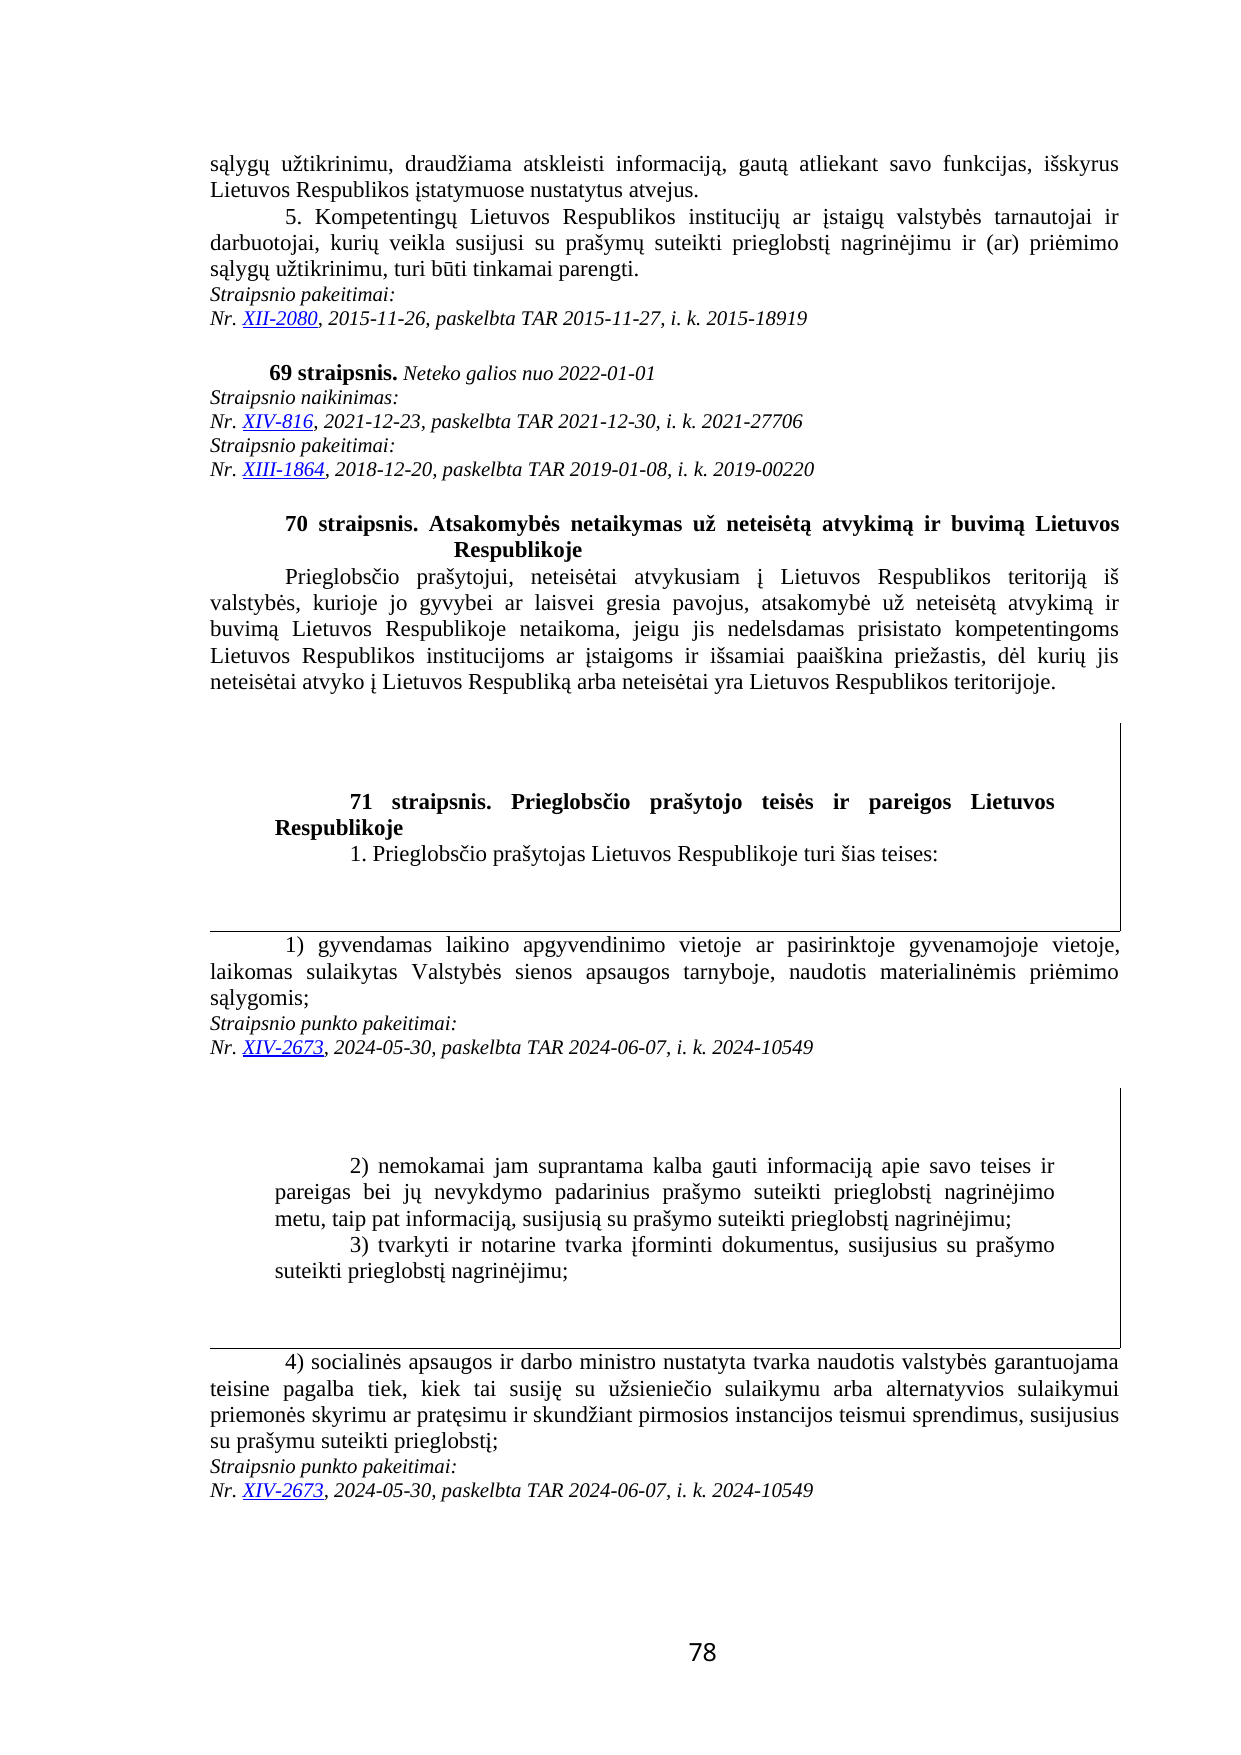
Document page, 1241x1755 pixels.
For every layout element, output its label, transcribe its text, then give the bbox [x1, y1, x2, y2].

text Straipsnio pakeitimai: [210, 433, 1120, 457]
text 5. Kompetentingų Lietuvos Respublikos institucijų ar įstaigų valstybės tarnautojai ir darbuotojai, kurių veikla susijusi su prašymų suteikti prieglobstį nagrinėjimu ir (ar) priėmimo sąlygų užtikrinimu, turi būti tinkamai parengti. [210, 203, 1120, 282]
text 70 straipsnis. Atsakomybės netaikymas už neteisėtą atvykimą ir buvimą Lietuvos Respublikoje [285, 510, 1120, 563]
text 2) nemokamai jam suprantama kalba gauti informaciją apie savo teises ir pareigas bei jų nevykdymo padarinius prašymo suteikti prieglobstį nagrinėjimo metu, taip pat informaciją, susijusią su prašymo suteikti prieglobstį nagrinėjimu; [210, 1087, 1120, 1231]
text Nr. XIV-816, 2021-12-23, paskelbta TAR 2021-12-30, i. k. 2021-27706 [210, 409, 1120, 433]
text 4) socialinės apsaugos ir darbo ministro nustatyta tvarka naudotis valstybės garantuojama teisine pagalba tiek, kiek tai susiję su užsieniečio sulaikymu arba alternatyvios sulaikymui priemonės skyrimu ar pratęsimu ir skundžiant pirmosios instancijos teismui sprendimus, susijusius su prašymu suteikti prieglobstį; [210, 1348, 1120, 1454]
text 1) gyvendamas laikino apgyvendinimo vietoje ar pasirinktoje gyvenamojoje vietoje, laikomas sulaikytas Valstybės sienos apsaugos tarnyboje, naudotis materialinėmis priėmimo sąlygomis; [210, 931, 1120, 1011]
text 1. Prieglobsčio prašytojas Lietuvos Respublikoje turi šias teises: [210, 841, 1120, 931]
text 3) tvarkyti ir notarine tvarka įforminti dokumentus, susijusius su prašymo suteikti prieglobstį nagrinėjimu; [210, 1231, 1120, 1348]
text Nr. XIV-2673, 2024-05-30, paskelbta TAR 2024-06-07, i. k. 2024-10549 [210, 1034, 1120, 1059]
text Straipsnio naikinimas: [210, 385, 1120, 409]
text Prieglobsčio prašytojui, neteisėtai atvykusiam į Lietuvos Respublikos teritoriją iš valstybės, kurioje jo gyvybei ar laisvei gresia pavojus, atsakomybė už neteisėtą atvykimą ir buvimą Lietuvos Respublikoje netaikoma, jeigu jis nedelsdamas prisistato kompetentingoms Lietuvos Respublikos institucijoms ar įstaigoms ir išsamiai paaiškina priežastis, dėl kurių jis neteisėtai atvyko į Lietuvos Respubliką arba neteisėtai yra Lietuvos Respublikos teritorijoje. [210, 563, 1120, 694]
text sąlygų užtikrinimu, draudžiama atskleisti informaciją, gautą atliekant savo funkcijas, išskyrus Lietuvos Respublikos įstatymuose nustatytus atvejus. [210, 150, 1120, 203]
text Straipsnio pakeitimai: [210, 282, 1120, 306]
text Nr. XII-2080, 2015-11-26, paskelbta TAR 2015-11-27, i. k. 2015-18919 [210, 306, 1120, 330]
text Nr. XIV-2673, 2024-05-30, paskelbta TAR 2024-06-07, i. k. 2024-10549 [210, 1478, 1120, 1502]
text Straipsnio punkto pakeitimai: [210, 1011, 1120, 1034]
text Nr. XIII-1864, 2018-12-20, paskelbta TAR 2019-01-08, i. k. 2019-00220 [210, 457, 1120, 481]
text 71 straipsnis. Prieglobsčio prašytojo teisės ir pareigos Lietuvos Respublikoje [210, 723, 1120, 841]
text Straipsnio punkto pakeitimai: [210, 1454, 1120, 1478]
text 69 straipsnis. Neteko galios nuo 2022-01-01 [210, 359, 1120, 385]
